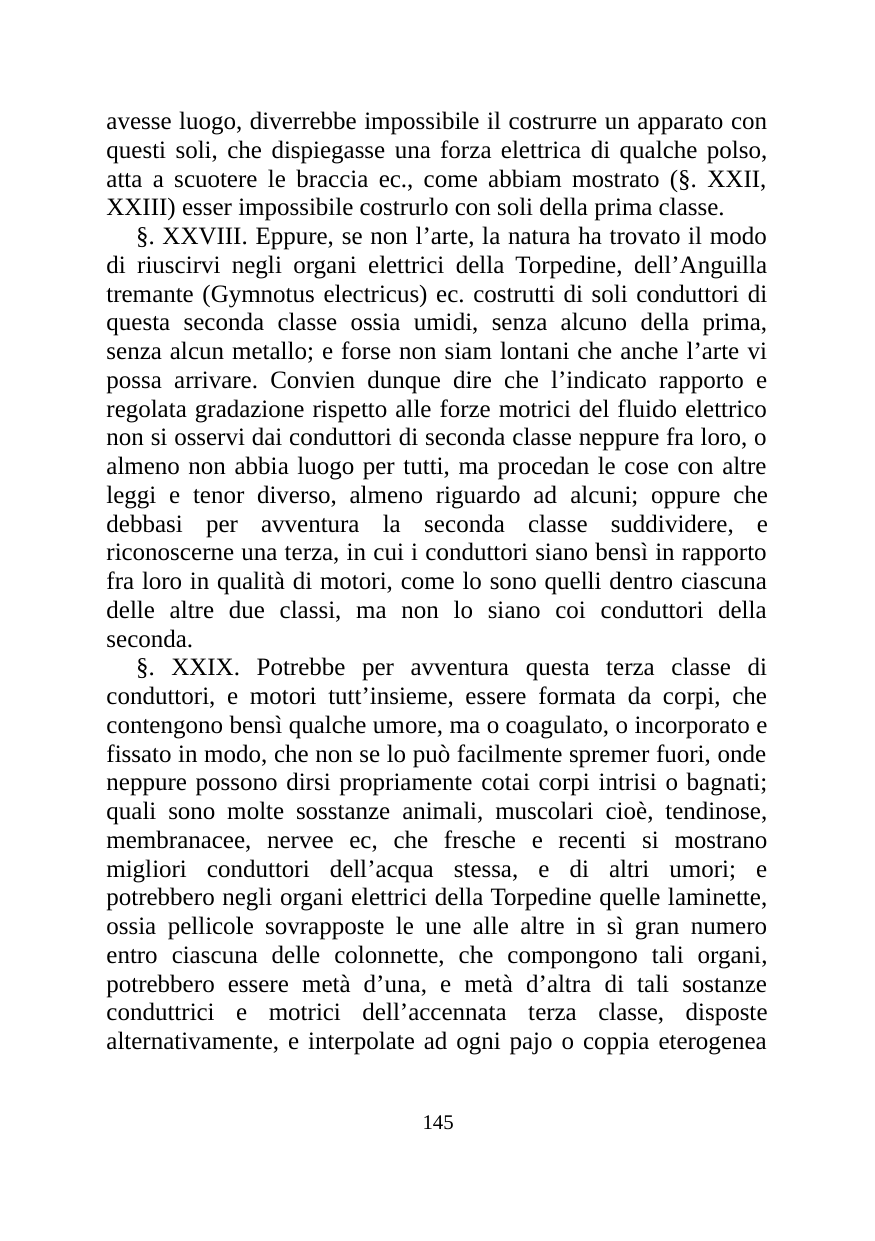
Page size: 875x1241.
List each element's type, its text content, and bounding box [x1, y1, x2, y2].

text §. XXIX. Potrebbe per avventura questa terza classe di conduttori, e motori tutt’insieme, essere formata da corpi, che contengono bensì qualche umore, ma o coagulato, o incorporato e fissato in modo, che non se lo può facilmente spremer fuori, onde neppure possono dirsi propriamente cotai corpi intrisi o bagnati; quali sono molte sosstanze animali, muscolari cioè, tendinose, membranacee, nervee ec, che fresche e recenti si mostrano migliori conduttori dell’acqua stessa, e di altri umori; e potrebbero negli organi elettrici della Torpedine quelle laminette, ossia pellicole sovrapposte le une alle altre in sì gran numero entro ciascuna delle colonnette, che compongono tali organi, potrebbero essere metà d’una, e metà d’altra di tali sostanze conduttrici e motrici dell’accennata terza classe, disposte alternativamente, e interpolate ad ogni pajo o coppia eterogenea [106, 652, 768, 1055]
text avesse luogo, diverrebbe impossibile il costrurre un apparato con questi soli, che dispiegasse una forza elettrica di qualche polso, atta a scuotere le braccia ec., come abbiam mostrato (§. XXII, XXIII) esser impossibile costrurlo con soli della prima classe. [106, 106, 768, 221]
text §. XXVIII. Eppure, se non l’arte, la natura ha trovato il modo di riuscirvi negli organi elettrici della Torpedine, dell’Anguilla tremante (Gymnotus electricus) ec. costrutti di soli conduttori di questa seconda classe ossia umidi, senza alcuno della prima, senza alcun metallo; e forse non siam lontani che anche l’arte vi possa arrivare. Convien dunque dire che l’indicato rapporto e regolata gradazione rispetto alle forze motrici del fluido elettrico non si osservi dai conduttori di seconda classe neppure fra loro, o almeno non abbia luogo per tutti, ma procedan le cose con altre leggi e tenor diverso, almeno riguardo ad alcuni; oppure che debbasi per avventura la seconda classe suddividere, e riconoscerne una terza, in cui i conduttori siano bensì in rapporto fra loro in qualità di motori, come lo sono quelli dentro ciascuna delle altre due classi, ma non lo siano coi conduttori della seconda. [106, 221, 768, 652]
